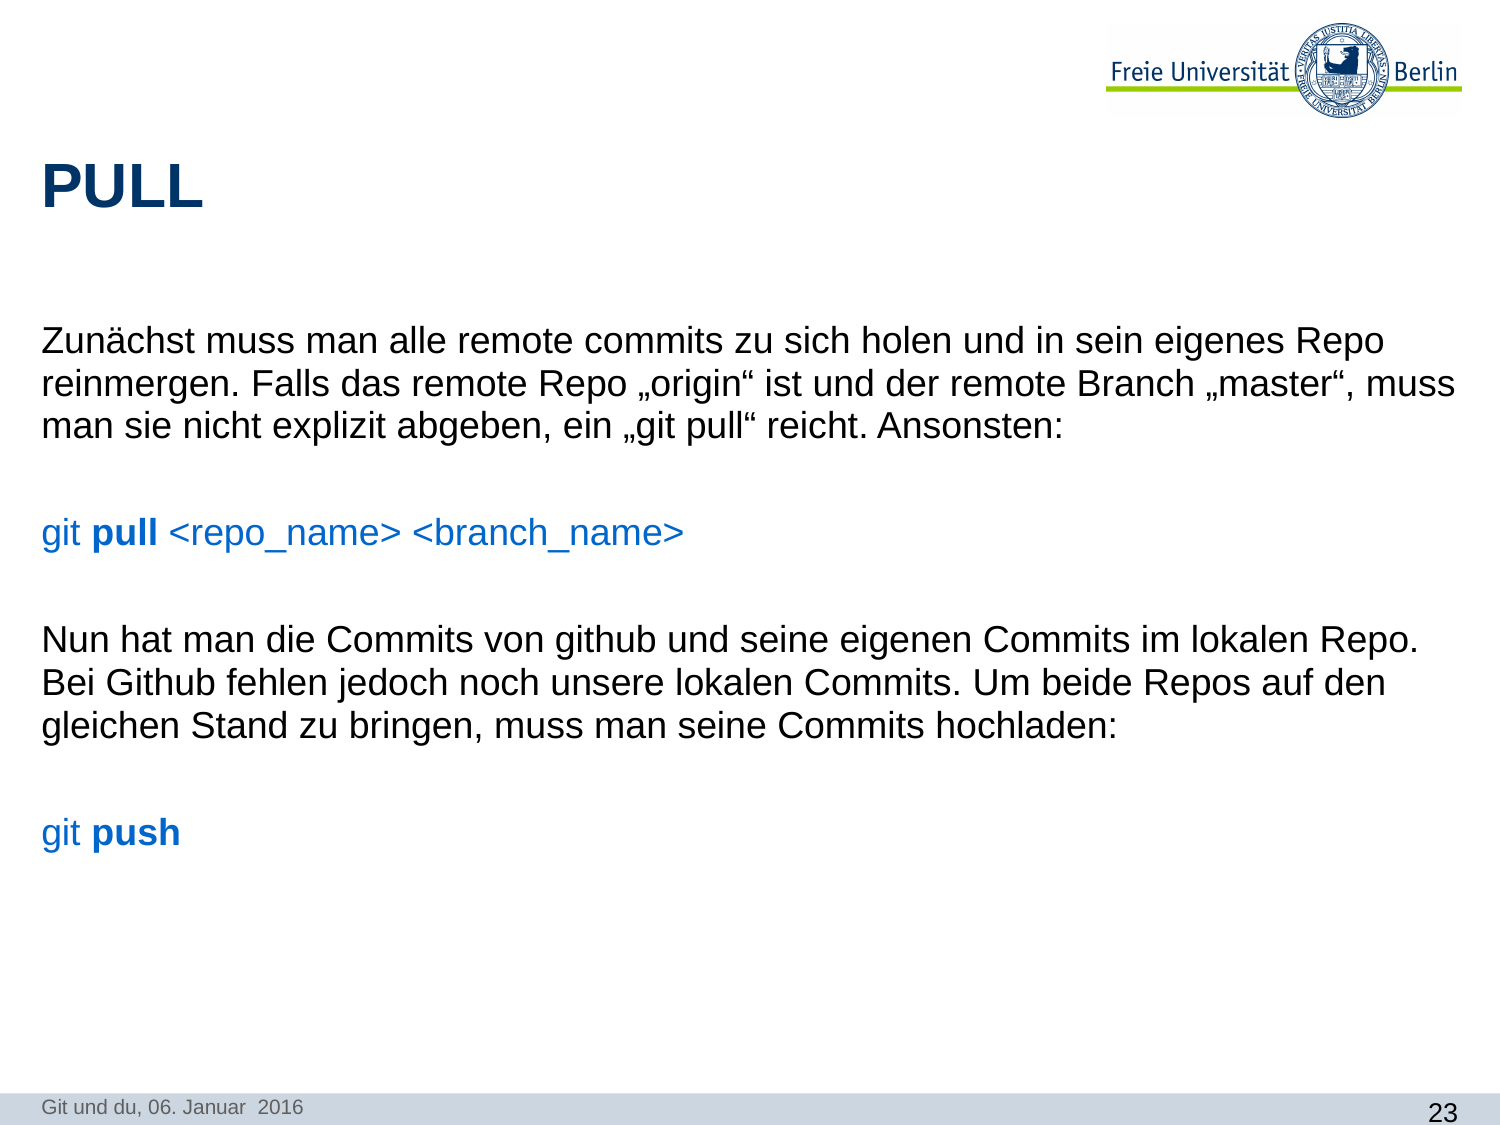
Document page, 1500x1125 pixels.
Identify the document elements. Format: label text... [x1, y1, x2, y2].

list Zunächst muss man alle remote commits zu sich holen und in sein eigenes Repo reinmergen. Falls das remote Repo „origin“ ist und der remote Branch „master“, muss man sie nicht explizit abgeben, ein „git pull“ reicht. Ansonsten: git pull <repo_name> <branch_name> Nun hat man die Commits von github und seine eigenen Commits im lokalen Repo. Bei Github fehlen jedoch noch unsere lokalen Commits. Um beide Repos auf den gleichen Stand zu bringen, muss man seine Commits hochladen: git push [41, 265, 1460, 1064]
picture [1106, 23, 1462, 118]
title PULL [41, 150, 1460, 221]
